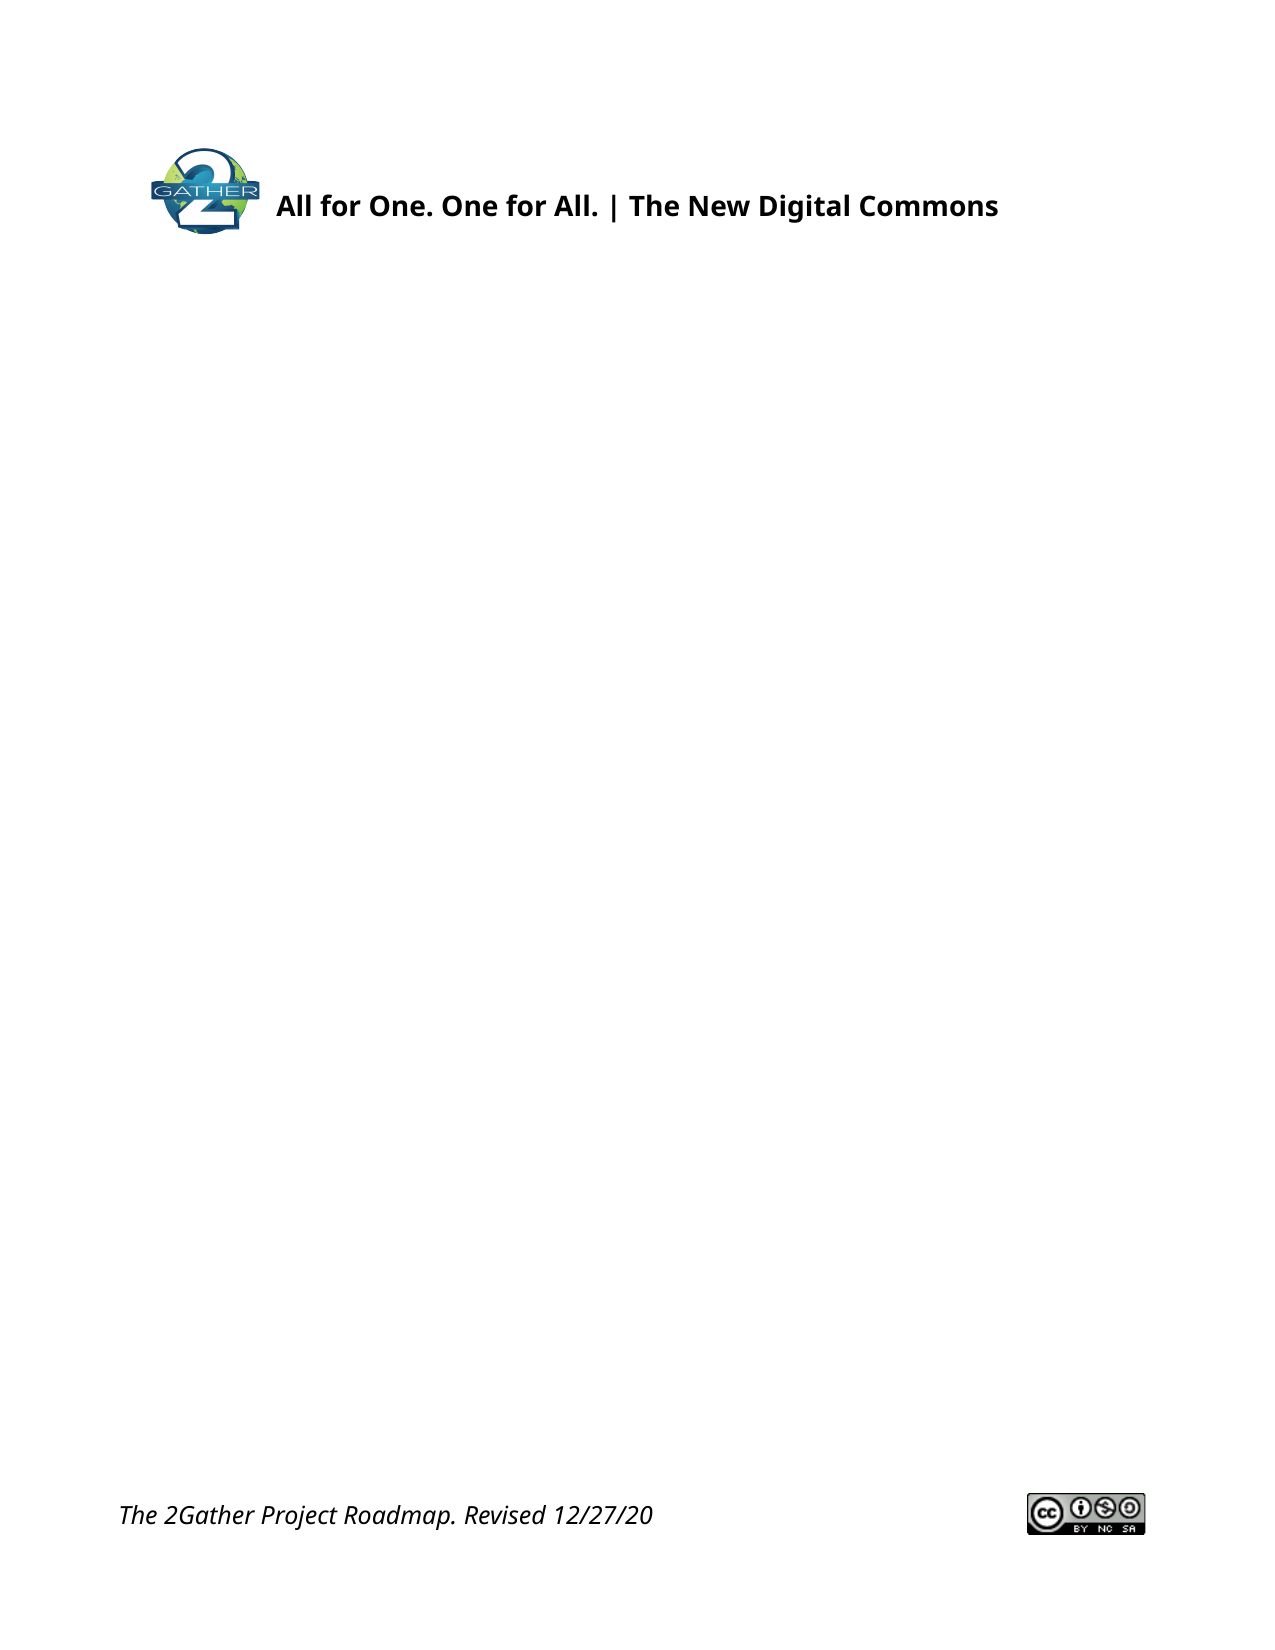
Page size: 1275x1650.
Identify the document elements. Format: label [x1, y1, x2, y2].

picture [124, 119, 285, 263]
picture [1027, 1493, 1146, 1535]
